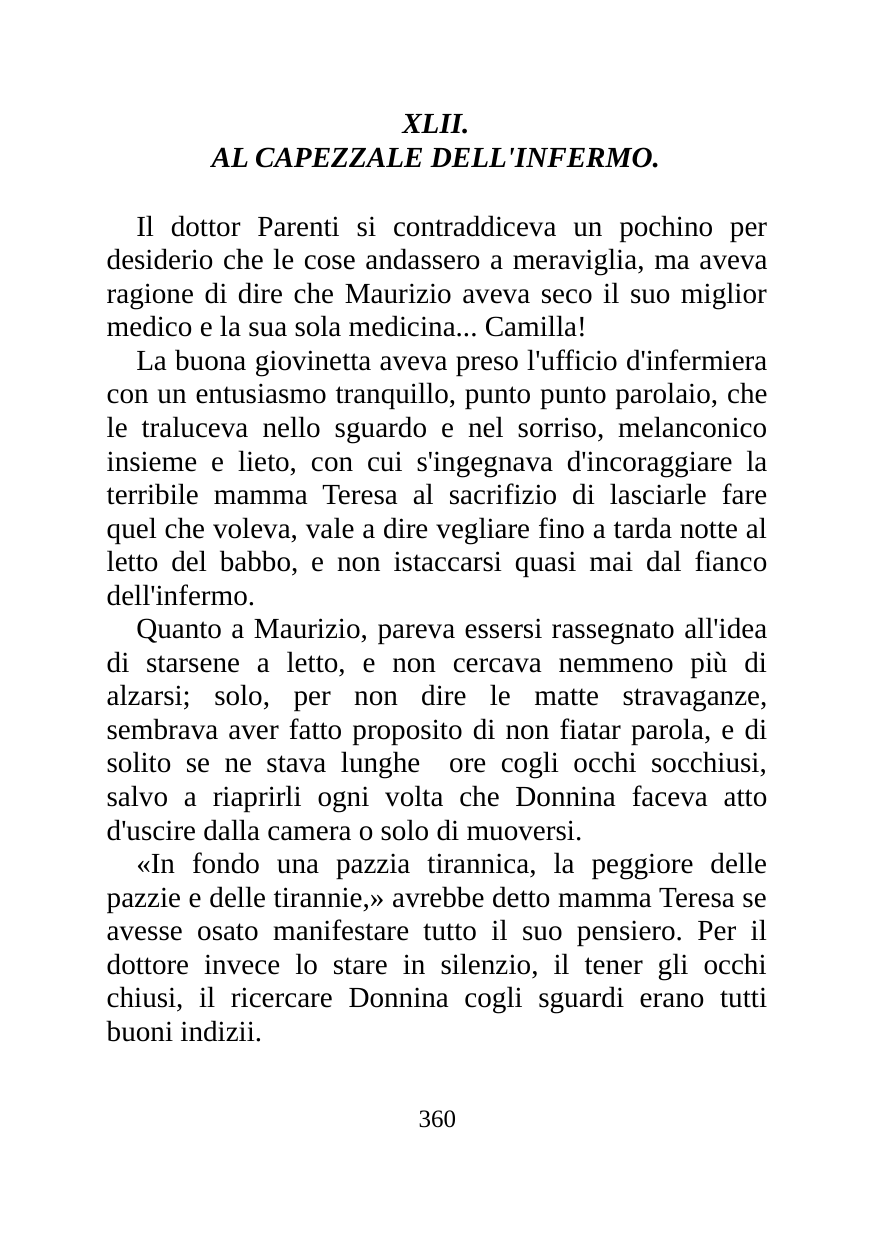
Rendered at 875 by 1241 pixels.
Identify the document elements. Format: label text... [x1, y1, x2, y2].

text Il dottor Parenti si contraddiceva un pochino per desiderio che le cose andassero a meraviglia, ma aveva ragione di dire che Maurizio aveva seco il suo miglior medico e la sua sola medicina... Camilla! [106, 209, 768, 343]
text «In fondo una pazzia tirannica, la peggiore delle pazzie e delle tirannie,» avrebbe detto mamma Teresa se avesse osato manifestare tutto il suo pensiero. Per il dottore invece lo stare in silenzio, il tener gli occhi chiusi, il ricercare Donnina cogli sguardi erano tutti buoni indizii. [106, 846, 768, 1047]
subtitle XLII. AL CAPEZZALE DELL'INFERMO. [106, 106, 768, 173]
text La buona giovinetta aveva preso l'ufficio d'infermiera con un entusiasmo tranquillo, punto punto parolaio, che le traluceva nello sguardo e nel sorriso, melanconico insieme e lieto, con cui s'ingegnava d'incoraggiare la terribile mamma Teresa al sacrifizio di lasciarle fare quel che voleva, vale a dire vegliare fino a tarda notte al letto del babbo, e non istaccarsi quasi mai dal fianco dell'infermo. [106, 343, 768, 611]
text Quanto a Maurizio, pareva essersi rassegnato all'idea di starsene a letto, e non cercava nemmeno più di alzarsi; solo, per non dire le matte stravaganze, sembrava aver fatto proposito di non fiatar parola, e di solito se ne stava lunghe ore cogli occhi socchiusi, salvo a riaprirli ogni volta che Donnina faceva atto d'uscire dalla camera o solo di muoversi. [106, 611, 768, 846]
